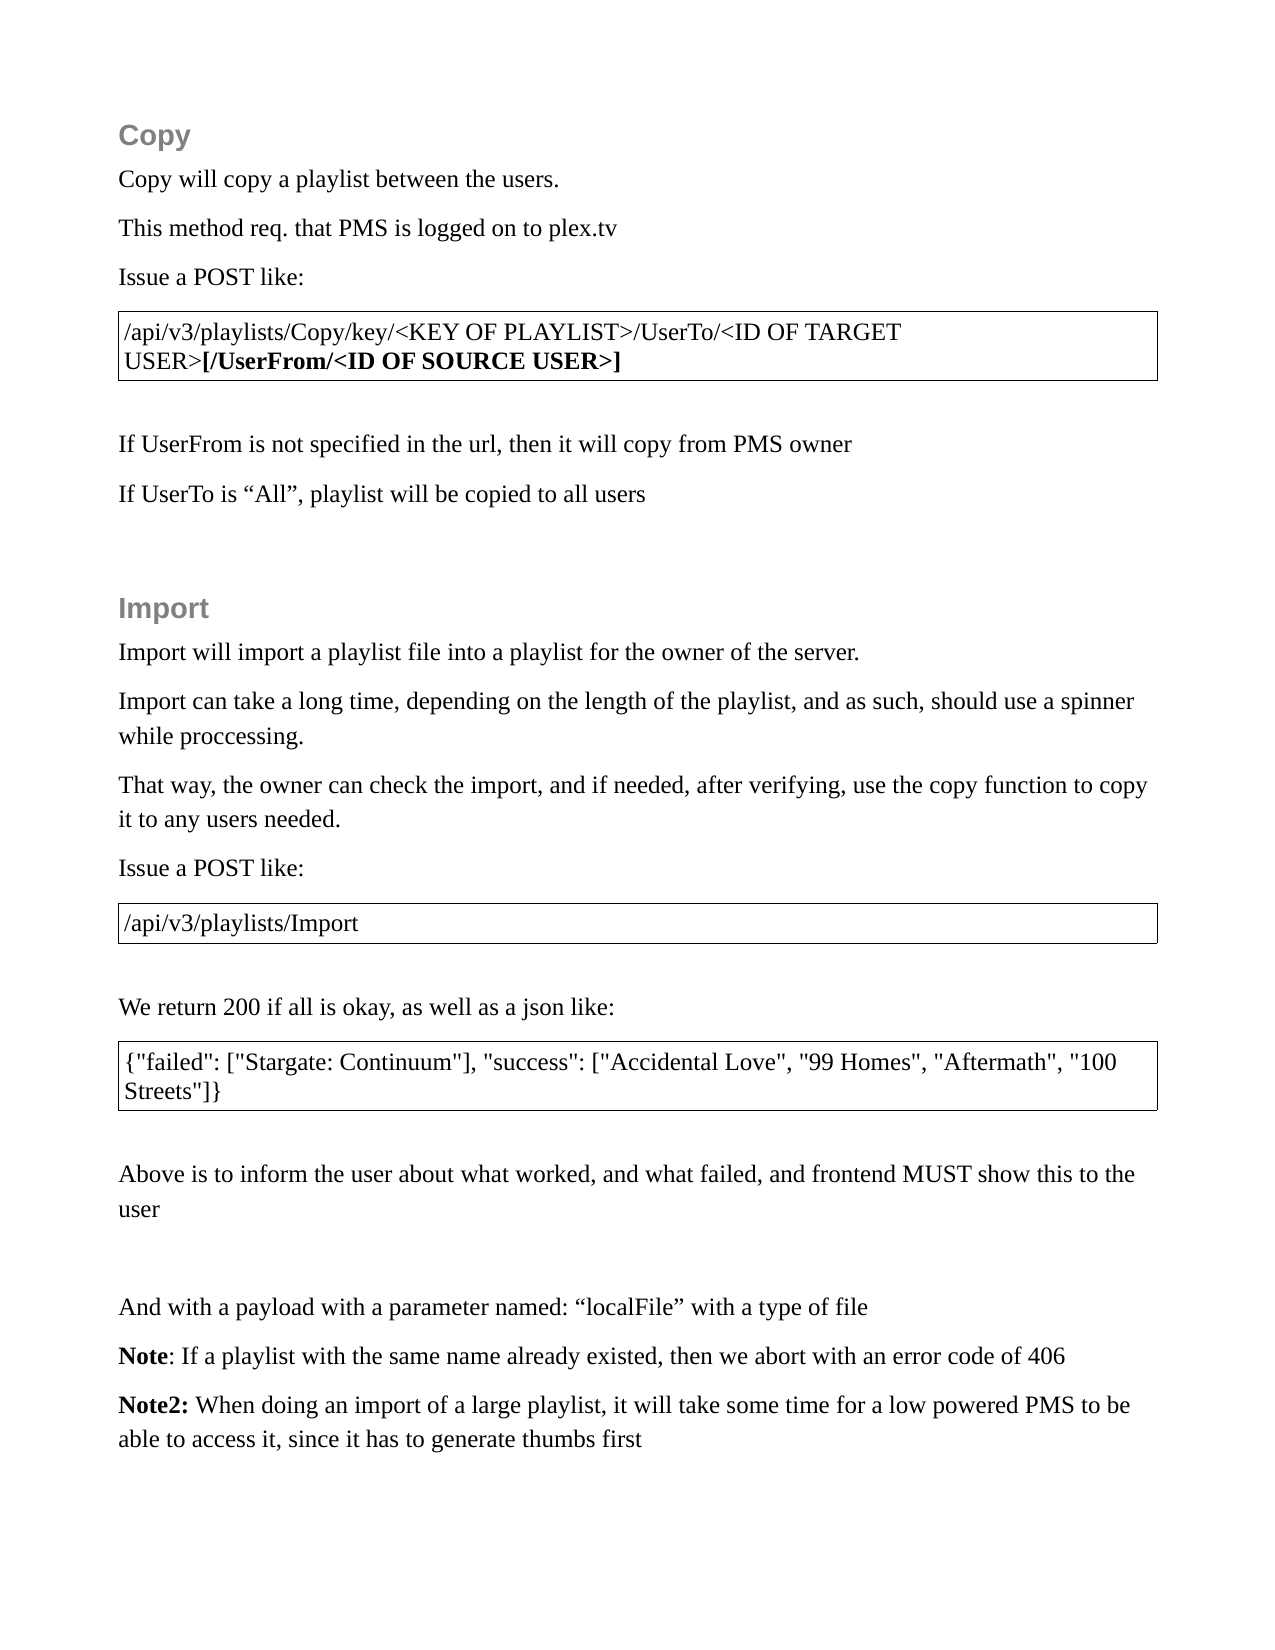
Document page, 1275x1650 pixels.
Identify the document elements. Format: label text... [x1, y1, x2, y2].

subtitle Copy [118, 118, 1157, 152]
text Issue a POST like: [118, 853, 1157, 882]
text That way, the owner can check the import, and if needed, after verifying, use the copy function to copy it to any users needed. [118, 770, 1157, 833]
text Issue a POST like: [118, 262, 1157, 291]
text And with a payload with a parameter named: “localFile” with a type of file [118, 1292, 1157, 1321]
text Above is to inform the user about what worked, and what failed, and frontend MUST show this to the user [118, 1159, 1157, 1223]
text Copy will copy a playlist between the users. [118, 164, 1157, 193]
text If UserTo is “All”, playlist will be copied to all users [118, 479, 1157, 507]
text This method req. that PMS is logged on to plex.tv [118, 213, 1157, 242]
text If UserFrom is not specified in the url, then it will copy from PMS owner [118, 429, 1157, 458]
text We return 200 if all is okay, as well as a json like: [118, 992, 1157, 1021]
text Import will import a playlist file into a playlist for the owner of the server. [118, 637, 1157, 666]
text Import can take a long time, depending on the length of the playlist, and as such, should use a spinner while proccessing. [118, 686, 1157, 750]
subtitle Import [118, 591, 1157, 625]
text Note2: When doing an import of a large playlist, it will take some time for a low powered PMS to be able to access it, since it has to generate thumbs first [118, 1390, 1157, 1453]
table_header {"failed": ["Stargate: Continuum"], "success": ["Accidental Love", "99 Homes", "Aftermath", "100 Streets"]} [119, 1042, 1157, 1110]
table_header /api/v3/playlists/Import [119, 904, 1157, 943]
text Note: If a playlist with the same name already existed, then we abort with an error code of 406 [118, 1341, 1157, 1370]
table_header /api/v3/playlists/Copy/key/<KEY OF PLAYLIST>/UserTo/<ID OF TARGET USER>[/UserFrom/<ID OF SOURCE USER>] [119, 312, 1157, 380]
